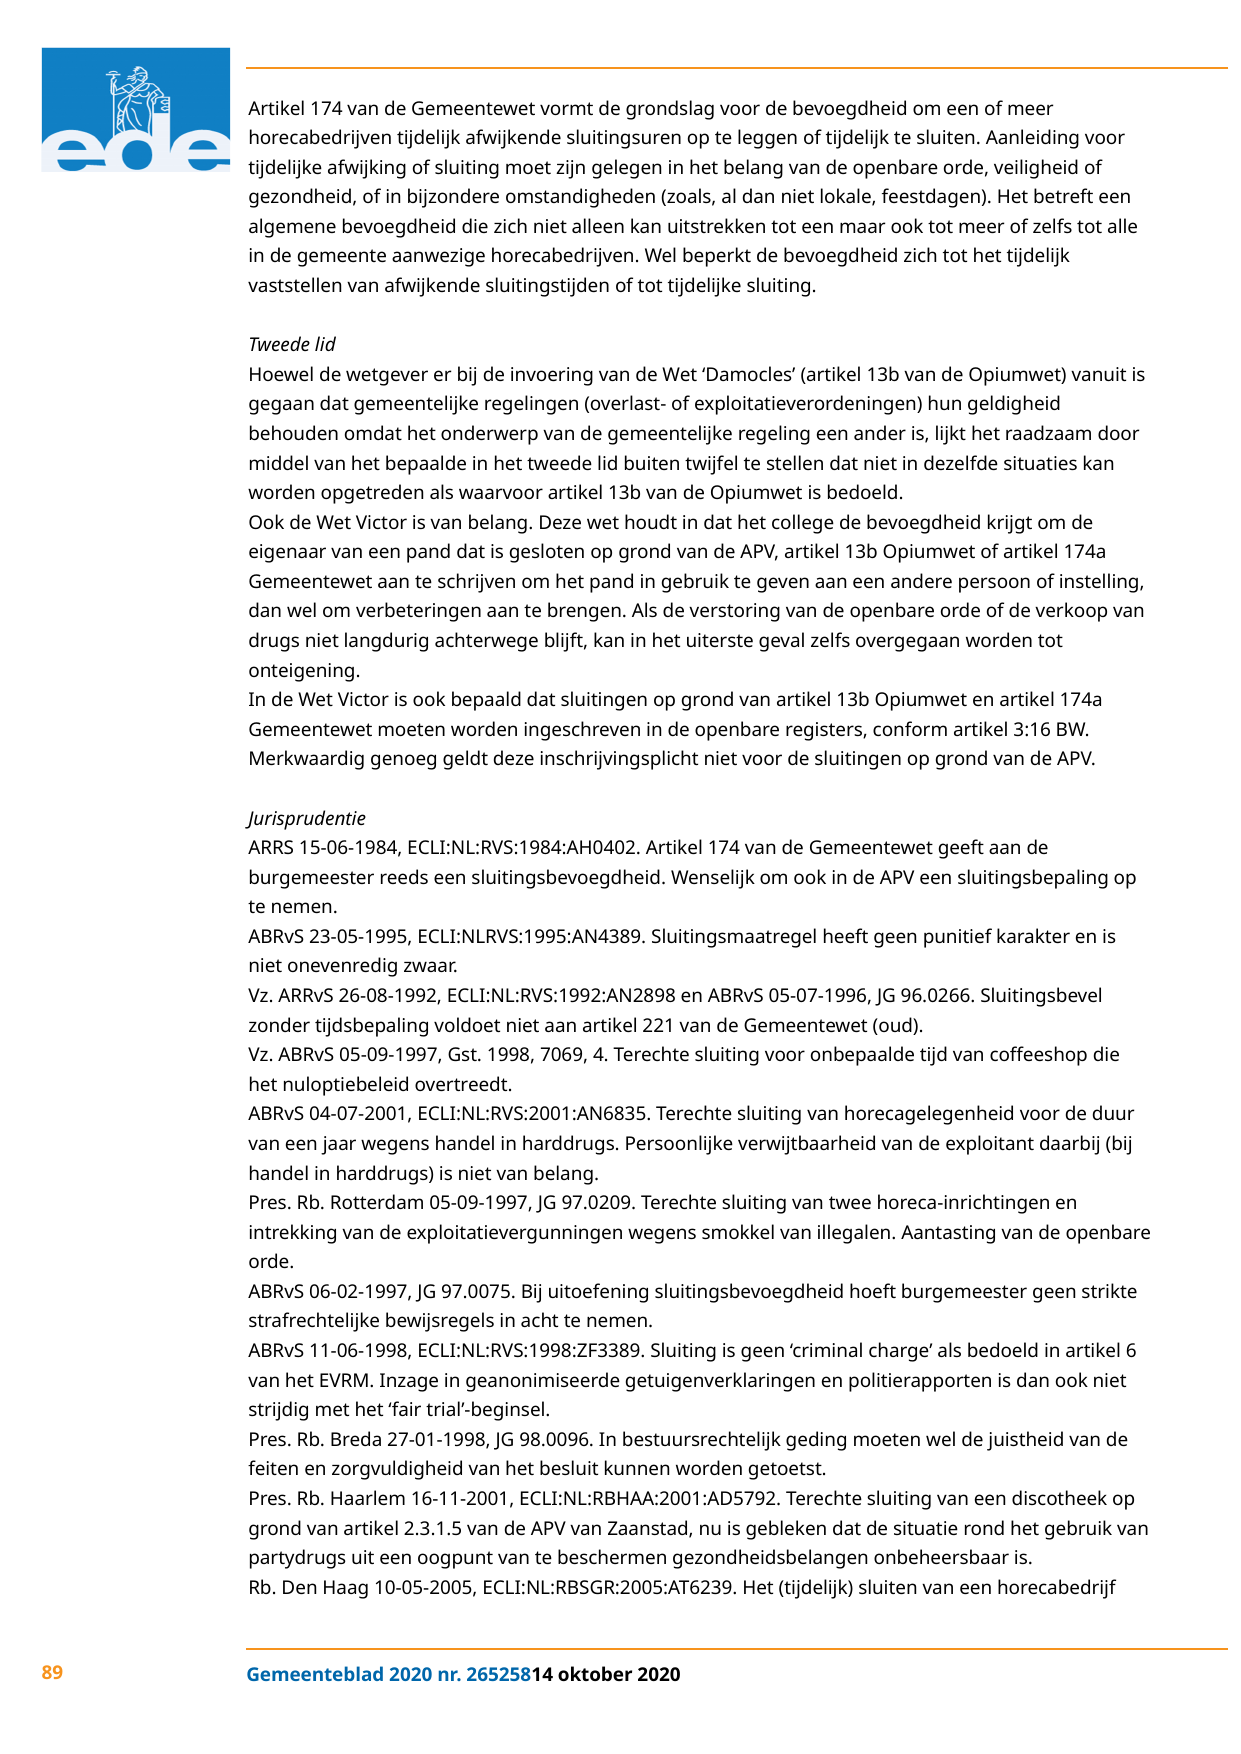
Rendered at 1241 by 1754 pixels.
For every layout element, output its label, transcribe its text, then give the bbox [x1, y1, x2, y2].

picture [41, 47, 231, 172]
text Pres. Rb. Haarlem 16-11-2001, ECLI:NL:RBHAA:2001:AD5792. Terechte sluiting van een discotheek op grond van artikel 2.3.1.5 van de APV van Zaanstad, nu is gebleken dat de situatie rond het gebruik van partydrugs uit een oogpunt van te beschermen gezondheidsbelangen onbeheersbaar is. [248, 1485, 1152, 1570]
text ARRS 15-06-1984, ECLI:NL:RVS:1984:AH0402. Artikel 174 van de Gemeentewet geeft aan de burgemeester reeds een sluitingsbevoegdheid. Wenselijk om ook in de APV een sluitingsbepaling op te nemen. [248, 834, 1152, 919]
text Hoewel de wetgever er bij de invoering van de Wet ‘Damocles’ (artikel 13b van de Opiumwet) vanuit is gegaan dat gemeentelijke regelingen (overlast- of exploitatieverordeningen) hun geldigheid behouden omdat het onderwerp van de gemeentelijke regeling een ander is, lijkt het raadzaam door middel van het bepaalde in het tweede lid buiten twijfel te stellen dat niet in dezelfde situaties kan worden opgetreden als waarvoor artikel 13b van de Opiumwet is bedoeld. [248, 361, 1152, 505]
text ABRvS 06-02-1997, JG 97.0075. Bij uitoefening sluitingsbevoegdheid hoeft burgemeester geen strikte strafrechtelijke bewijsregels in acht te nemen. [248, 1278, 1152, 1333]
text Artikel 174 van de Gemeentewet vormt de grondslag voor de bevoegdheid om een of meer horecabedrijven tijdelijk afwijkende sluitingsuren op te leggen of tijdelijk te sluiten. Aanleiding voor tijdelijke afwijking of sluiting moet zijn gelegen in het belang van de openbare orde, veiligheid of gezondheid, of in bijzondere omstandigheden (zoals, al dan niet lokale, feestdagen). Het betreft een algemene bevoegdheid die zich niet alleen kan uitstrekken tot een maar ook tot meer of zelfs tot alle in de gemeente aanwezige horecabedrijven. Wel beperkt de bevoegdheid zich tot het tijdelijk vaststellen van afwijkende sluitingstijden of tot tijdelijke sluiting. [248, 95, 1152, 298]
text Tweede lid [248, 331, 1152, 357]
text Rb. Den Haag 10-05-2005, ECLI:NL:RBSGR:2005:AT6239. Het (tijdelijk) sluiten van een horecabedrijf [248, 1574, 1152, 1600]
text Pres. Rb. Rotterdam 05-09-1997, JG 97.0209. Terechte sluiting van twee horeca-inrichtingen en intrekking van de exploitatievergunningen wegens smokkel van illegalen. Aantasting van de openbare orde. [248, 1189, 1152, 1274]
text Jurisprudentie [248, 805, 1152, 831]
text Vz. ABRvS 05-09-1997, Gst. 1998, 7069, 4. Terechte sluiting voor onbepaalde tijd van coffeeshop die het nuloptiebeleid overtreedt. [248, 1041, 1152, 1097]
text Pres. Rb. Breda 27-01-1998, JG 98.0096. In bestuursrechtelijk geding moeten wel de juistheid van de feiten en zorgvuldigheid van het besluit kunnen worden getoetst. [248, 1426, 1152, 1481]
text ABRvS 11-06-1998, ECLI:NL:RVS:1998:ZF3389. Sluiting is geen ‘criminal charge’ als bedoeld in artikel 6 van het EVRM. Inzage in geanonimiseerde getuigenverklaringen en politierapporten is dan ook niet strijdig met het ‘fair trial’-beginsel. [248, 1337, 1152, 1422]
text ABRvS 23-05-1995, ECLI:NLRVS:1995:AN4389. Sluitingsmaatregel heeft geen punitief karakter en is niet onevenredig zwaar. [248, 923, 1152, 978]
text In de Wet Victor is ook bepaald dat sluitingen op grond van artikel 13b Opiumwet en artikel 174a Gemeentewet moeten worden ingeschreven in de openbare registers, conform artikel 3:16 BW. Merkwaardig genoeg geldt deze inschrijvingsplicht niet voor de sluitingen op grond van de APV. [248, 686, 1152, 771]
text Ook de Wet Victor is van belang. Deze wet houdt in dat het college de bevoegdheid krijgt om de eigenaar van een pand dat is gesloten op grond van de APV, artikel 13b Opiumwet of artikel 174a Gemeentewet aan te schrijven om het pand in gebruik te geven aan een andere persoon of instelling, dan wel om verbeteringen aan te brengen. Als de verstoring van de openbare orde of de verkoop van drugs niet langdurig achterwege blijft, kan in het uiterste geval zelfs overgegaan worden tot onteigening. [248, 509, 1152, 683]
text ABRvS 04-07-2001, ECLI:NL:RVS:2001:AN6835. Terechte sluiting van horecagelegenheid voor de duur van een jaar wegens handel in harddrugs. Persoonlijke verwijtbaarheid van de exploitant daarbij (bij handel in harddrugs) is niet van belang. [248, 1101, 1152, 1186]
text Vz. ARRvS 26-08-1992, ECLI:NL:RVS:1992:AN2898 en ABRvS 05-07-1996, JG 96.0266. Sluitingsbevel zonder tijdsbepaling voldoet niet aan artikel 221 van de Gemeentewet (oud). [248, 982, 1152, 1038]
